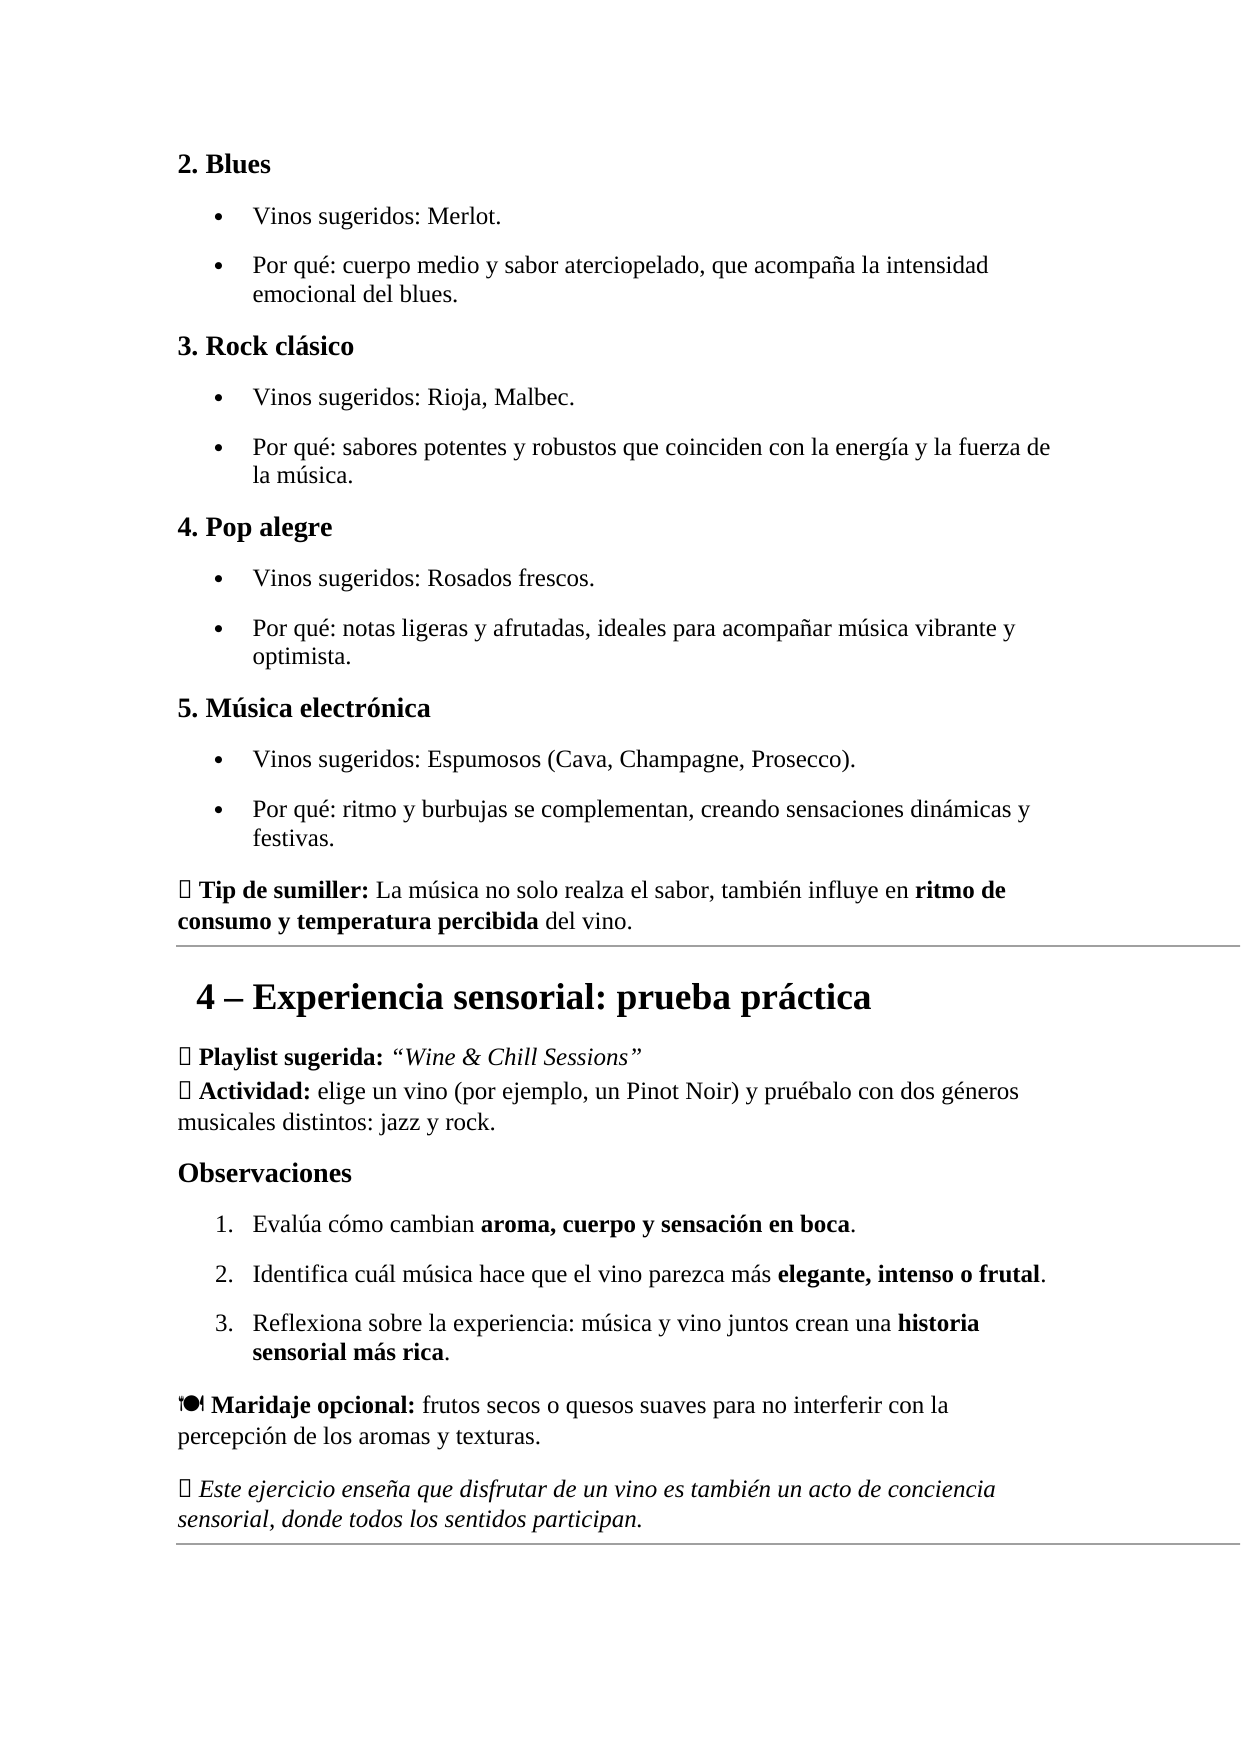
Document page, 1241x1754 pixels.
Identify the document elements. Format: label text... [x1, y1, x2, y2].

list Por qué: sabores potentes y robustos que coinciden con la energía y la fuerza de la música. [215, 432, 1063, 489]
subtitle 5. Música electrónica [177, 691, 1063, 723]
subtitle 2. Blues [177, 148, 1063, 180]
list Vinos sugeridos: Rioja, Malbec. [215, 382, 1063, 411]
subtitle 4. Pop alegre [177, 510, 1063, 542]
text 🍽 Maridaje opcional: frutos secos o quesos suaves para no interferir con la percepción de los aromas y texturas. [177, 1387, 1063, 1450]
list Evalúa cómo cambian aroma, cuerpo y sensación en boca. [215, 1209, 1063, 1238]
subtitle 3. Rock clásico [177, 329, 1063, 361]
subtitle 4 – Experiencia sensorial: prueba práctica [177, 974, 1063, 1018]
list Identifica cuál música hace que el vino parezca más elegante, intenso o frutal. [215, 1259, 1063, 1288]
text 💡 Tip de sumiller: La música no solo realza el sabor, también influye en ritmo de consumo y temperatura percibida del vino. [177, 872, 1063, 935]
list Por qué: notas ligeras y afrutadas, ideales para acompañar música vibrante y optimista. [215, 613, 1063, 670]
list Vinos sugeridos: Merlot. [215, 201, 1063, 229]
list Por qué: ritmo y burbujas se complementan, creando sensaciones dinámicas y festivas. [215, 794, 1063, 851]
list Por qué: cuerpo medio y sabor aterciopelado, que acompaña la intensidad emocional del blues. [215, 250, 1063, 308]
list Vinos sugeridos: Rosados frescos. [215, 563, 1063, 592]
text 🎯 Este ejercicio enseña que disfrutar de un vino es también un acto de conciencia sensorial, donde todos los sentidos participan. [177, 1471, 1063, 1533]
text 🎶 Playlist sugerida: “Wine & Chill Sessions” 🍷 Actividad: elige un vino (por ejemplo, un Pinot Noir) y pruébalo con dos géneros musicales distintos: jazz y rock. [177, 1038, 1063, 1135]
list Vinos sugeridos: Espumosos (Cava, Champagne, Prosecco). [215, 744, 1063, 773]
subtitle Observaciones [177, 1156, 1063, 1188]
list Reflexiona sobre la experiencia: música y vino juntos crean una historia sensorial más rica. [215, 1308, 1063, 1366]
